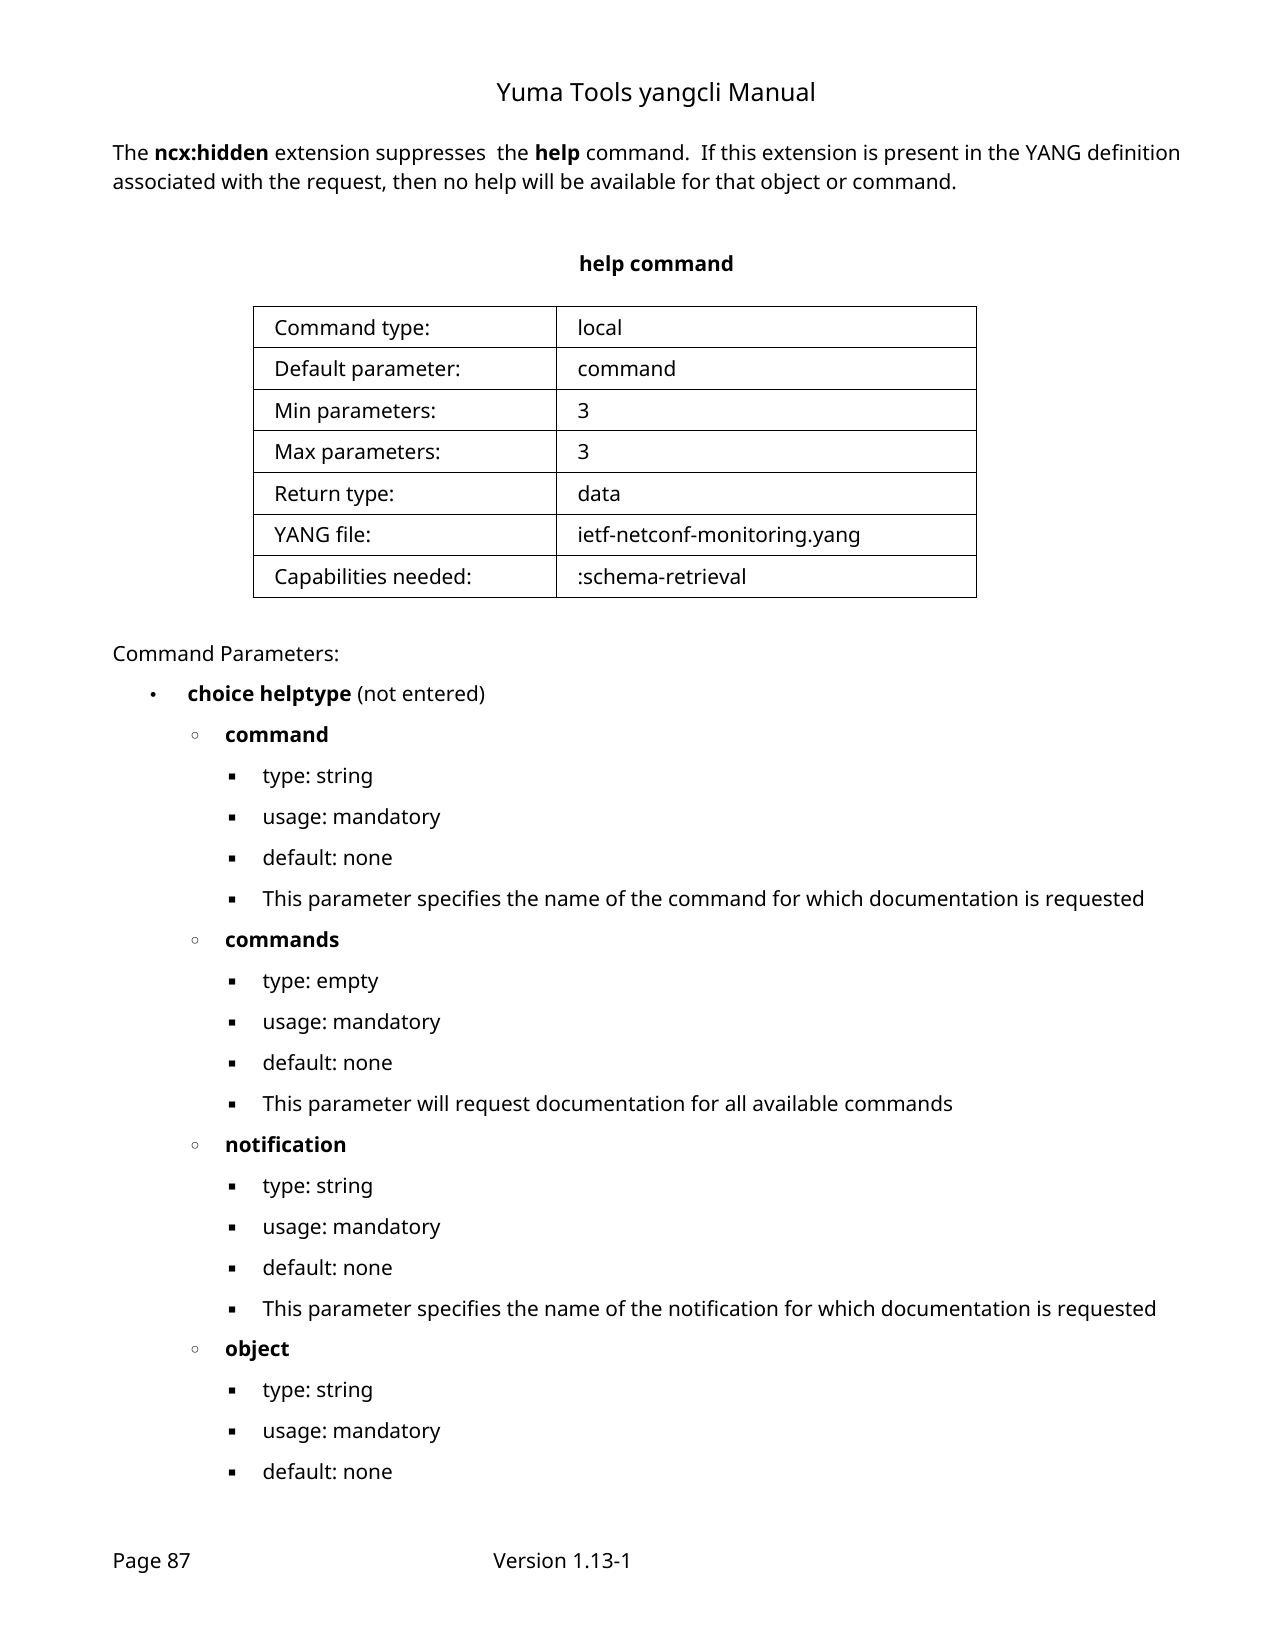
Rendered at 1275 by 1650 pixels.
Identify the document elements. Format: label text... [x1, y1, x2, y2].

table_cell Capabilities needed: [254, 556, 556, 597]
table_cell Return type: [254, 473, 556, 513]
list usage: mandatory [225, 1212, 1200, 1240]
list usage: mandatory [225, 1416, 1200, 1445]
list type: empty [225, 966, 1200, 994]
table_header local [557, 307, 976, 347]
text The ncx:hidden extension suppresses the help command. If this extension is present in the YANG definition associated with the request, then no help will be available for that object or command. [112, 138, 1200, 195]
table_cell Default parameter: [254, 348, 556, 389]
list object [187, 1334, 1200, 1363]
table_cell Max parameters: [254, 431, 556, 472]
list default: none [225, 1457, 1200, 1486]
list This parameter specifies the name of the command for which documentation is requested [225, 884, 1200, 913]
list This parameter will request documentation for all available commands [225, 1089, 1200, 1117]
table_cell :schema-retrieval [557, 556, 976, 597]
subtitle help command [127, 249, 1185, 277]
table_cell Min parameters: [254, 390, 556, 430]
list type: string [225, 1376, 1200, 1404]
list notification [187, 1130, 1200, 1158]
table_cell data [557, 473, 976, 513]
list usage: mandatory [225, 802, 1200, 831]
list default: none [225, 1048, 1200, 1076]
list command [187, 721, 1200, 749]
table_cell YANG file: [254, 515, 556, 555]
list commands [187, 925, 1200, 954]
table_cell ietf-netconf-monitoring.yang [557, 515, 976, 555]
list type: string [225, 1171, 1200, 1199]
list default: none [225, 843, 1200, 872]
list default: none [225, 1253, 1200, 1281]
list type: string [225, 761, 1200, 790]
text Command Parameters: [112, 639, 1200, 667]
table_cell 3 [557, 431, 976, 472]
table_cell 3 [557, 390, 976, 430]
list choice helptype (not entered) [150, 679, 1200, 708]
table_header Command type: [254, 307, 556, 347]
list usage: mandatory [225, 1007, 1200, 1036]
table_cell command [557, 348, 976, 389]
list This parameter specifies the name of the notification for which documentation is requested [225, 1294, 1200, 1322]
